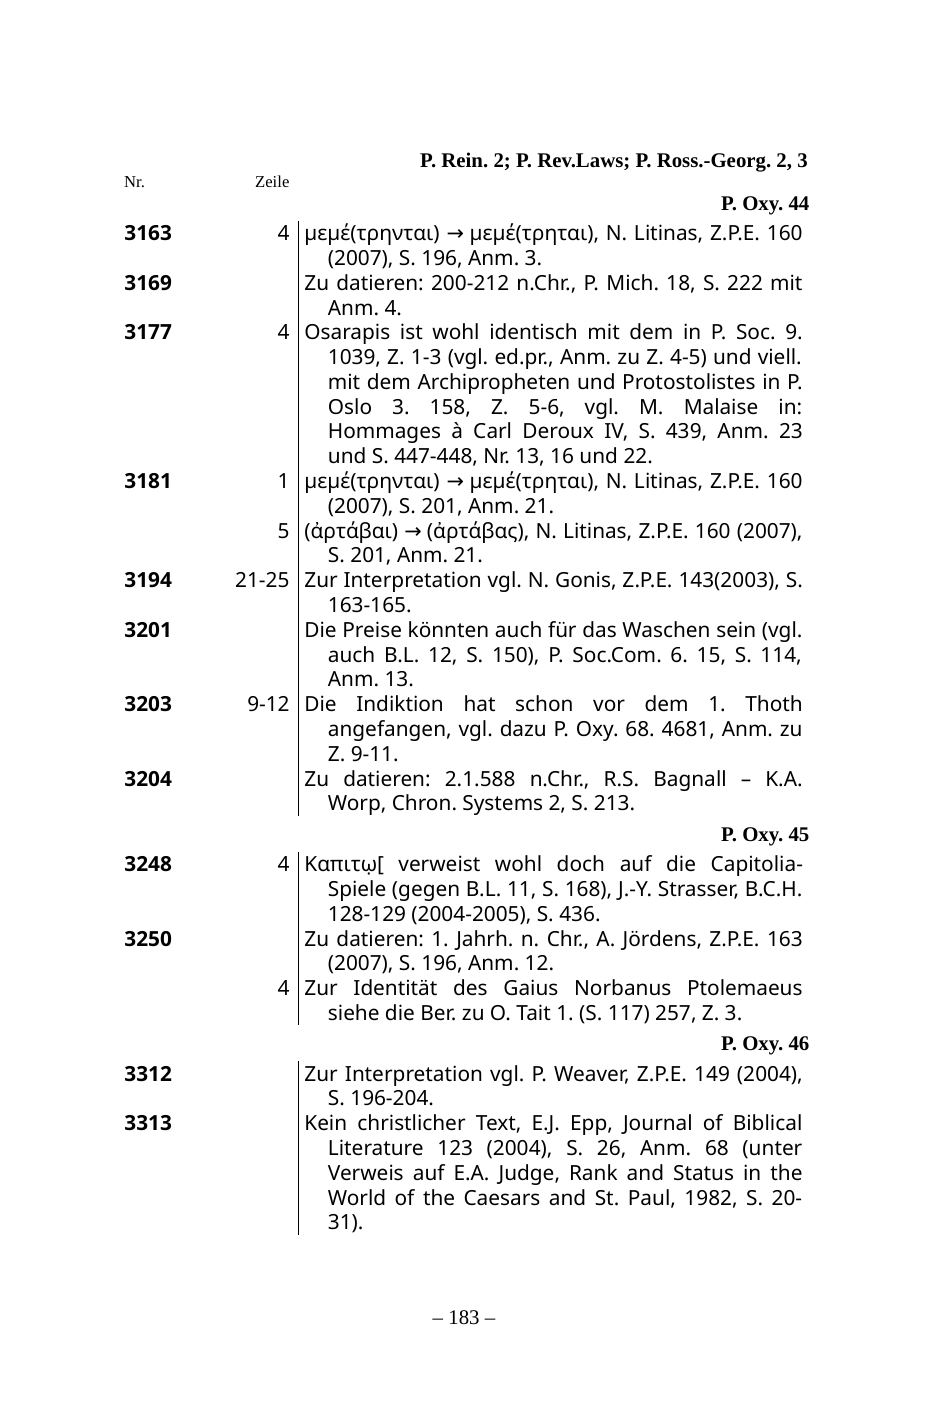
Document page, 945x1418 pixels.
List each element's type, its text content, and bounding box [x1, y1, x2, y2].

table_cell 3177 [118, 320, 207, 469]
table_header Zur Interpretation vgl. P. Weaver, Z.P.E. 149 (2004), S. 196-204. [299, 1061, 809, 1111]
table_cell 1 [207, 469, 298, 518]
table_cell 3194 [118, 568, 207, 617]
subtitle P. Oxy. 45 [118, 822, 809, 846]
table_cell Osarapis ist wohl identisch mit dem in P. Soc. 9. 1039, Z. 1-3 (vgl. ed.pr., Anm. zu Z. 4-5) und viell. mit dem Archipropheten und Protostolistes in P. Oslo 3. 158, Z. 5-6, vgl. M. Malaise in: Hommages à Carl Deroux IV, S. 439, Anm. 23 und S. 447-448, Nr. 13, 16 und 22. [299, 320, 809, 469]
table_header Καπιτω̣[ verweist wohl doch auf die Capitolia-Spiele (gegen B.L. 11, S. 168), J.-Y. Strasser, B.C.H. 128-129 (2004-2005), S. 436. [299, 852, 809, 926]
table_cell Die Preise könnten auch für das Waschen sein (vgl. auch B.L. 12, S. 150), P. Soc.Com. 6. 15, S. 114, Anm. 13. [299, 618, 809, 692]
subtitle P. Oxy. 44 [118, 191, 809, 215]
table_header μεμέ(τρηνται) → μεμέ(τρηται), N. Litinas, Z.P.E. 160 (2007), S. 196, Anm. 3. [299, 221, 809, 270]
table_header 3312 [118, 1061, 298, 1111]
table_cell 3181 [118, 469, 207, 518]
table_cell Zu datieren: 1. Jahrh. n. Chr., A. Jördens, Z.P.E. 163 (2007), S. 196, Anm. 12. [299, 926, 809, 976]
table_cell [118, 976, 207, 1025]
table_cell 3250 [118, 926, 298, 976]
subtitle P. Oxy. 46 [118, 1031, 809, 1055]
table_header 4 [207, 221, 298, 270]
table_cell 4 [207, 320, 298, 469]
table_cell 4 [207, 976, 298, 1025]
table_cell [118, 518, 207, 568]
table_header 3248 [118, 852, 207, 926]
table_cell 3201 [118, 618, 298, 692]
table_cell 5 [207, 518, 298, 568]
table_cell 3204 [118, 766, 298, 816]
table_cell 3313 [118, 1111, 298, 1235]
table_cell (ἀρτάβαι) → (ἀρτάβας), N. Litinas, Z.P.E. 160 (2007), S. 201, Anm. 21. [299, 518, 809, 568]
table_cell 21-25 [207, 568, 298, 617]
table_cell Zur Interpretation vgl. N. Gonis, Z.P.E. 143(2003), S. 163-165. [299, 568, 809, 617]
table_cell 3169 [118, 270, 298, 320]
table_header 4 [207, 852, 298, 926]
table_cell Kein christlicher Text, E.J. Epp, Journal of Biblical Literature 123 (2004), S. 26, Anm. 68 (unter Verweis auf E.A. Judge, Rank and Status in the World of the Caesars and St. Paul, 1982, S. 20-31). [299, 1111, 809, 1235]
table_header 3163 [118, 221, 207, 270]
table_cell Zu datieren: 2.1.588 n.Chr., R.S. Bagnall – K.A. Worp, Chron. Systems 2, S. 213. [299, 766, 809, 816]
table_cell μεμέ(τρηνται) → μεμέ(τρηται), N. Litinas, Z.P.E. 160 (2007), S. 201, Anm. 21. [299, 469, 809, 518]
table_cell Die Indiktion hat schon vor dem 1. Thoth angefangen, vgl. dazu P. Oxy. 68. 4681, Anm. zu Z. 9-11. [299, 692, 809, 766]
table_cell 3203 [118, 692, 207, 766]
table_cell Zur Identität des Gaius Norbanus Ptolemaeus siehe die Ber. zu O. Tait 1. (S. 117) 257, Z. 3. [299, 976, 809, 1025]
table_cell Zu datieren: 200-212 n.Chr., P. Mich. 18, S. 222 mit Anm. 4. [299, 270, 809, 320]
table_cell 9-12 [207, 692, 298, 766]
